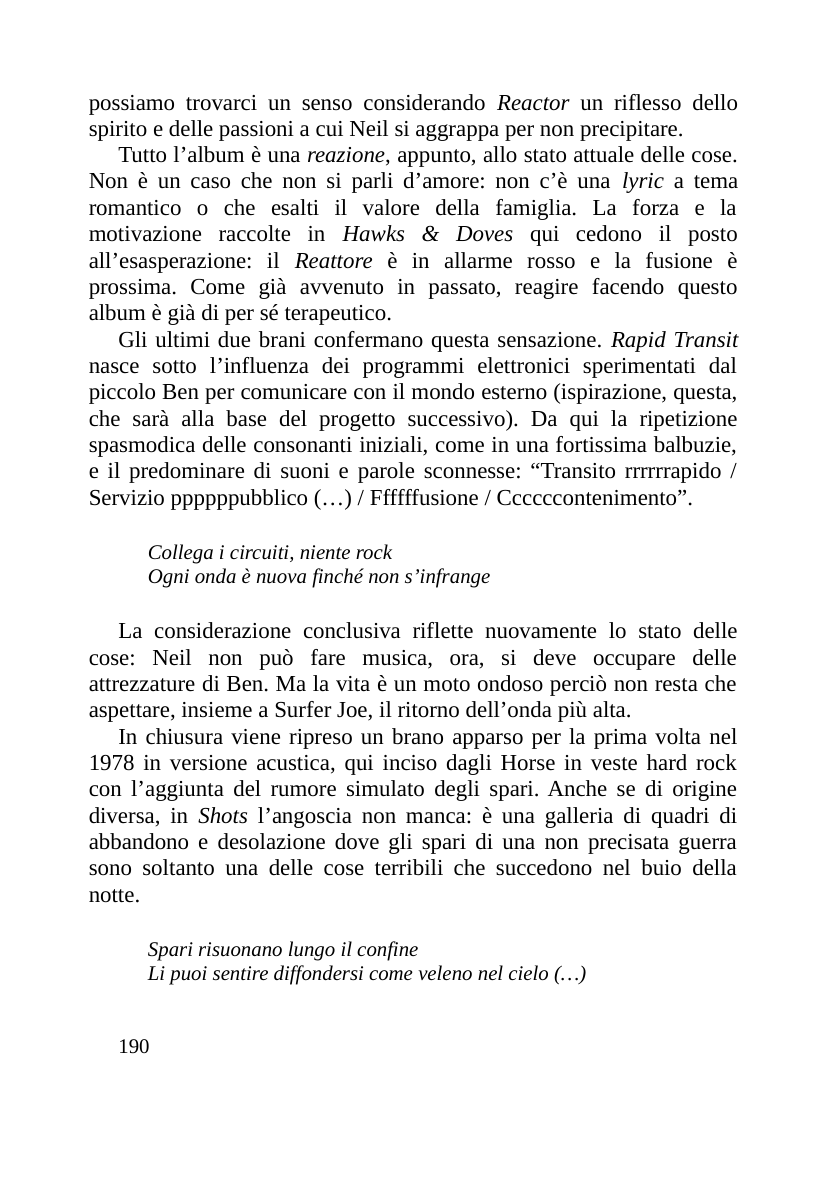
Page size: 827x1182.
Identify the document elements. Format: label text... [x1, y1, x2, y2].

text La considerazione conclusiva riflette nuovamente lo stato delle cose: Neil non può fare musica, ora, si deve occupare delle attrezzature di Ben. Ma la vita è un moto ondoso perciò non resta che aspettare, insieme a Surfer Joe, il ritorno dell’onda più alta. [88, 617, 738, 723]
text Gli ultimi due brani confermano questa sensazione. Rapid Transit nasce sotto l’influenza dei programmi elettronici sperimentati dal piccolo Ben per comunicare con il mondo esterno (ispirazione, questa, che sarà alla base del progetto successivo). Da qui la ripetizione spasmodica delle consonanti iniziali, come in una fortissima balbuzie, e il predominare di suoni e parole sconnesse: “Transito rrrrrrapido / Servizio ppppppubblico (…) / Ffffffusione / Ccccccontenimento”. [88, 326, 738, 510]
text possiamo trovarci un senso considerando Reactor un riflesso dello spirito e delle passioni a cui Neil si aggrappa per non precipitare. [88, 88, 738, 141]
text Ogni onda è nuova finché non s’infrange [88, 564, 738, 588]
text Li puoi sentire diffondersi come veleno nel cielo (…) [88, 961, 738, 985]
text Collega i circuiti, niente rock [88, 540, 738, 564]
text Spari risuonano lungo il confine [88, 937, 738, 961]
text Tutto l’album è una reazione, appunto, allo stato attuale delle cose. Non è un caso che non si parli d’amore: non c’è una lyric a tema romantico o che esalti il valore della famiglia. La forza e la motivazione raccolte in Hawks & Doves qui cedono il posto all’esasperazione: il Reattore è in allarme rosso e la fusione è prossima. Come già avvenuto in passato, reagire facendo questo album è già di per sé terapeutico. [88, 141, 738, 326]
text In chiusura viene ripreso un brano apparso per la prima volta nel 1978 in versione acustica, qui inciso dagli Horse in veste hard rock con l’aggiunta del rumore simulato degli spari. Anche se di origine diversa, in Shots l’angoscia non manca: è una galleria di quadri di abbandono e desolazione dove gli spari di una non precisata guerra sono soltanto una delle cose terribili che succedono nel buio della notte. [88, 723, 738, 907]
